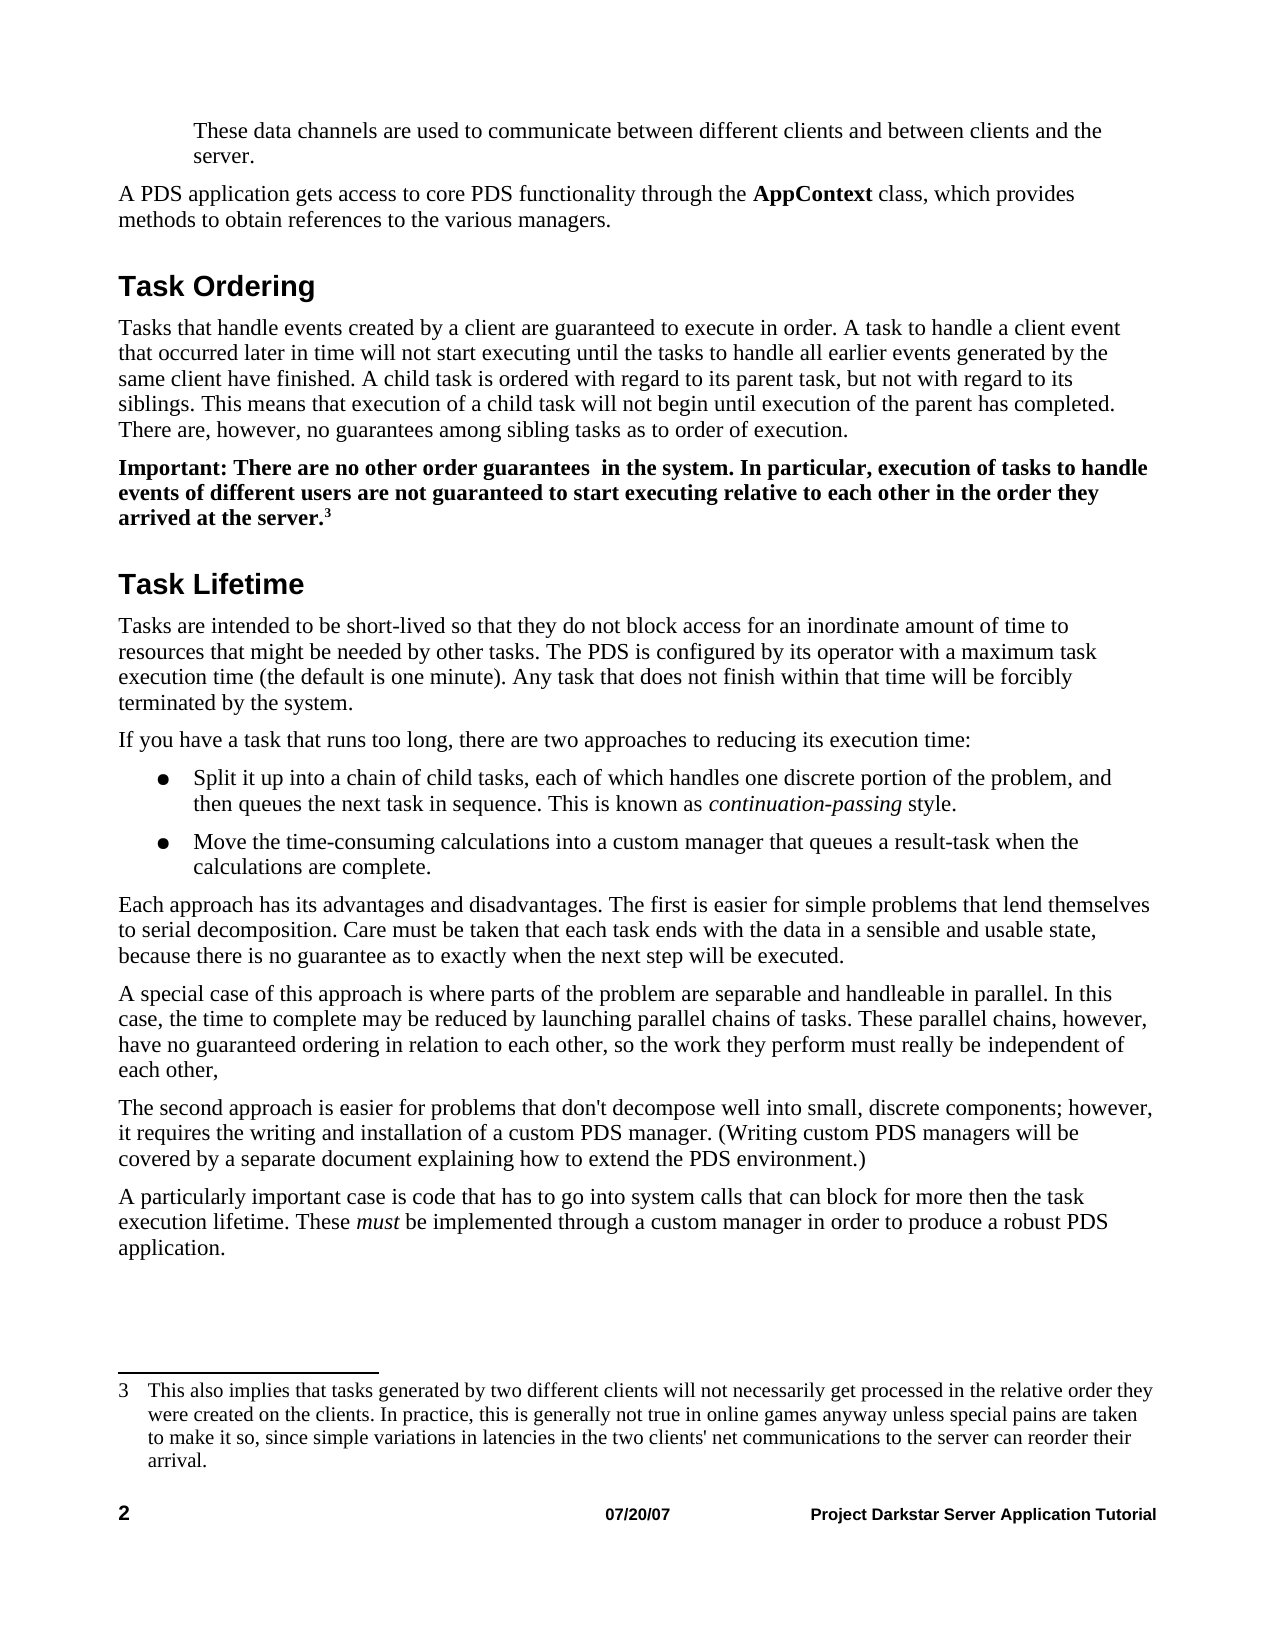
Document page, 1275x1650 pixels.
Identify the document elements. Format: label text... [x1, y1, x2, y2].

text A special case of this approach is where parts of the problem are separable and handleable in parallel. In this case, the time to complete may be reduced by launching parallel chains of tasks. These parallel chains, however, have no guaranteed ordering in relation to each other, so the work they perform must really be independent of each other, [118, 981, 1157, 1082]
text The second approach is easier for problems that don't decompose well into small, discrete components; however, it requires the writing and installation of a custom PDS manager. (Writing custom PDS managers will be covered by a separate document explaining how to extend the PDS environment.) [118, 1095, 1157, 1171]
subtitle Task Ordering [118, 270, 1157, 302]
text Important: There are no other order guarantees in the system. In particular, execution of tasks to handle events of different users are not guaranteed to start executing relative to each other in the order they arrived at the server. [118, 454, 1157, 531]
text Tasks that handle events created by a client are guaranteed to execute in order. A task to handle a client event that occurred later in time will not start executing until the tasks to handle all earlier events generated by the same client have finished. A child task is ordered with regard to its parent task, but not with regard to its siblings. This means that execution of a child task will not begin until execution of the parent has completed. There are, however, no guarantees among sibling tasks as to order of execution. [118, 315, 1157, 442]
text Each approach has its advantages and disadvantages. The first is easier for simple problems that lend themselves to serial decomposition. Care must be taken that each task ends with the data in a sensible and usable state, because there is no guarantee as to exactly when the next step will be executed. [118, 892, 1157, 968]
text A PDS application gets access to core PDS functionality through the AppContext class, which provides methods to obtain references to the various managers. [118, 181, 1157, 232]
text Tasks are intended to be short-lived so that they do not block access for an inordinate amount of time to resources that might be needed by other tasks. The PDS is configured by its operator with a maximum task execution time (the default is one minute). Any task that does not finish within that time will be forcibly terminated by the system. [118, 613, 1157, 715]
list Move the time-consuming calculations into a custom manager that queues a result-task when the calculations are complete. [156, 829, 1157, 879]
text This also implies that tasks generated by two different clients will not necessarily get processed in the relative order they were created on the clients. In practice, this is generally not true in online games anyway unless special pains are taken to make it so, since simple variations in latencies in the two clients' net communications to the server can reorder their arrival. [118, 1379, 1157, 1472]
list These data channels are used to communicate between different clients and between clients and the server. [156, 118, 1157, 169]
text A particularly important case is code that has to go into system calls that can block for more then the task execution lifetime. These must be implemented through a custom manager in order to produce a robust PDS application. [118, 1184, 1157, 1260]
subtitle Task Lifetime [118, 568, 1157, 601]
text If you have a task that runs too long, there are two approaches to reducing its execution time: [118, 727, 1157, 753]
list Split it up into a chain of child tasks, each of which handles one discrete portion of the problem, and then queues the next task in sequence. This is known as continuation-passing style. [156, 765, 1157, 816]
